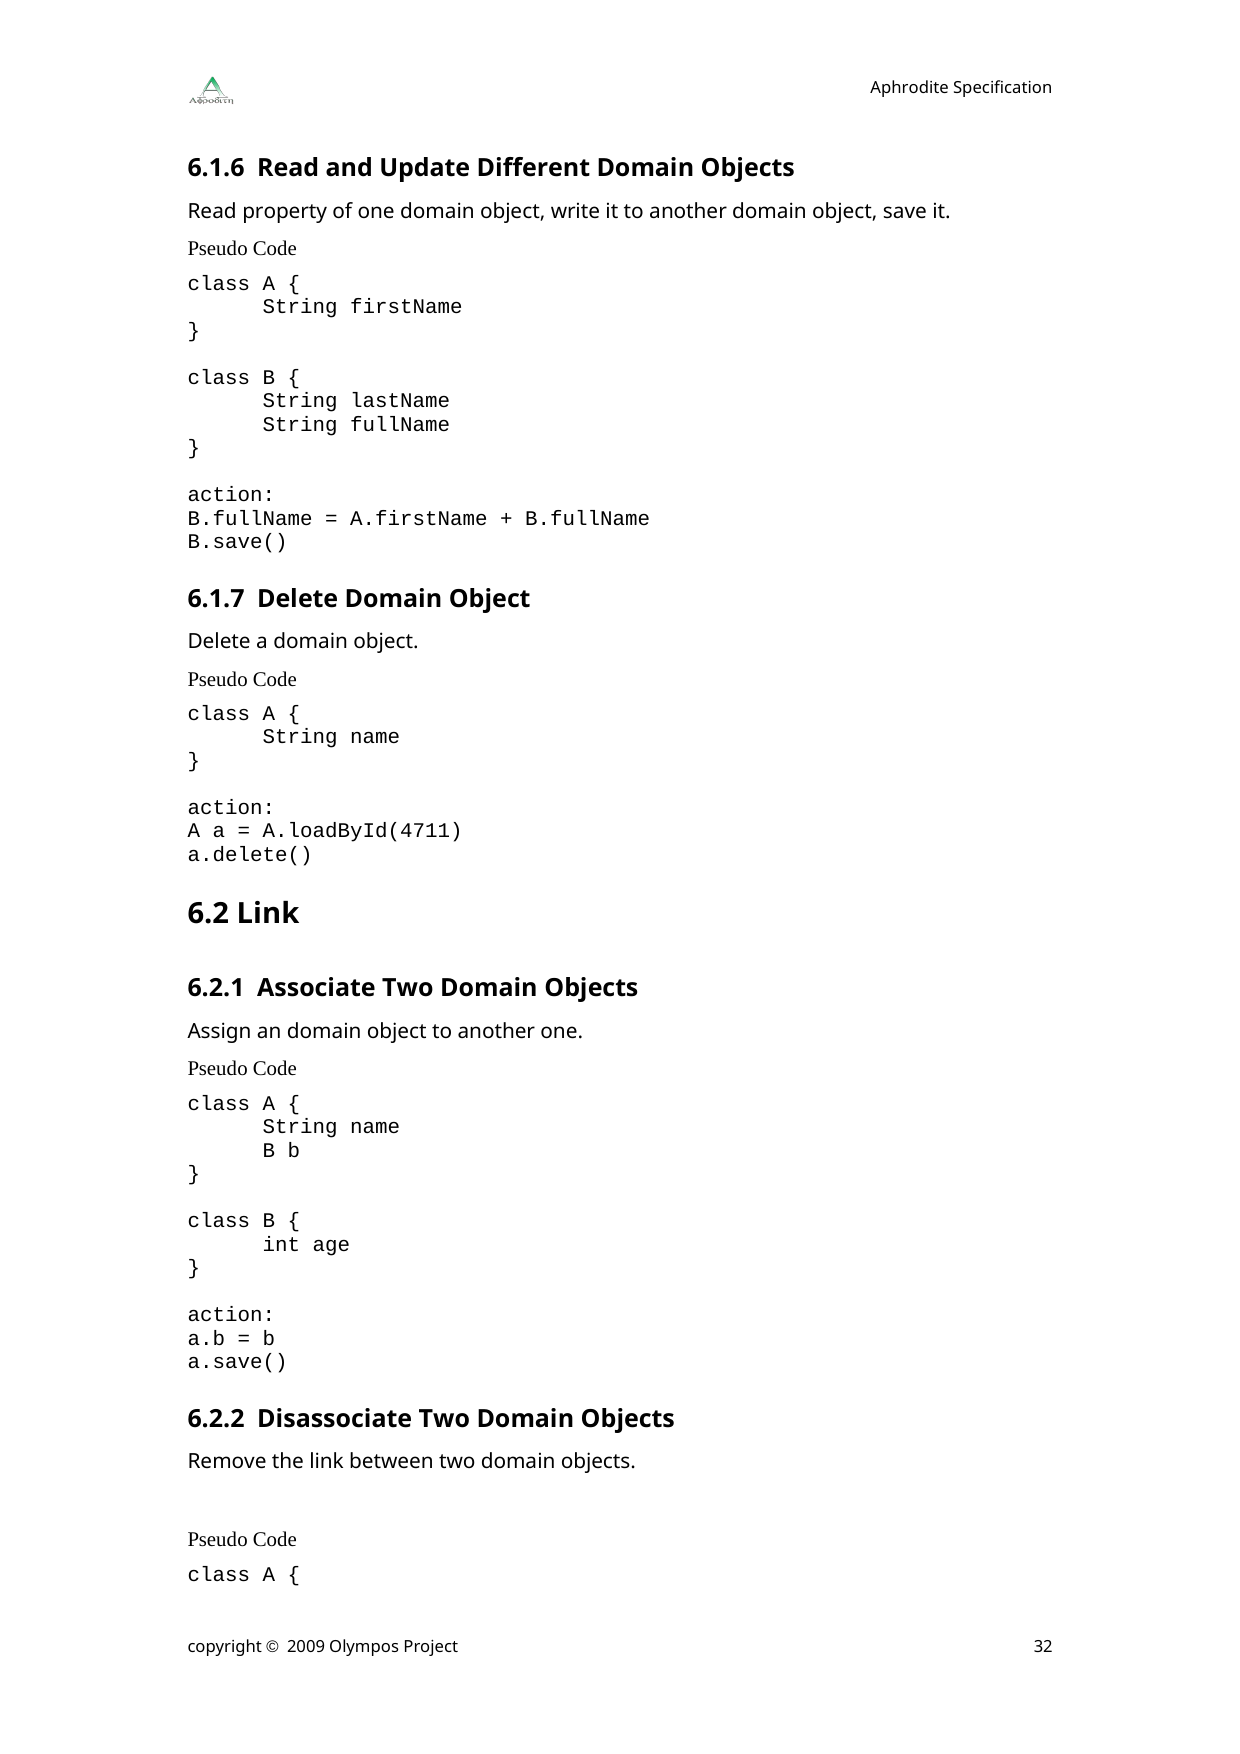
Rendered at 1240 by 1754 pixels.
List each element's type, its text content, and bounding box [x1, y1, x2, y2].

text String fullName [187, 414, 1052, 437]
text action: [187, 1304, 1052, 1328]
subtitle Link [187, 893, 1052, 932]
text B.fullName = A.firstName + B.fullName [187, 508, 1052, 532]
subtitle Read and Update Different Domain Objects [187, 150, 1052, 184]
text Assign an domain object to another one. [187, 1016, 1052, 1045]
text Delete a domain object. [187, 627, 1052, 655]
text action: [187, 797, 1052, 821]
text B b [187, 1140, 1052, 1163]
text } [187, 1163, 1052, 1187]
text a.save() [187, 1352, 1052, 1375]
text class A { [187, 703, 1052, 726]
picture [188, 76, 235, 105]
text Pseudo Code [187, 667, 1052, 690]
text } [187, 437, 1052, 461]
text String firstName [187, 296, 1052, 320]
text int age [187, 1234, 1052, 1257]
text a.delete() [187, 844, 1052, 868]
subtitle Associate Two Domain Objects [187, 970, 1052, 1004]
text class A { [187, 273, 1052, 296]
text Read property of one domain object, write it to another domain object, save it. [187, 196, 1052, 225]
text String name [187, 1116, 1052, 1140]
text class A { [187, 1093, 1052, 1116]
text Pseudo Code [187, 1528, 1052, 1551]
text class B { [187, 1210, 1052, 1234]
text B.save() [187, 532, 1052, 555]
text } [187, 750, 1052, 773]
subtitle Disassociate Two Domain Objects [187, 1400, 1052, 1434]
subtitle Delete Domain Object [187, 580, 1052, 614]
text Remove the link between two domain objects. [187, 1447, 1052, 1475]
text class B { [187, 367, 1052, 390]
text String name [187, 726, 1052, 750]
text Pseudo Code [187, 237, 1052, 260]
text Pseudo Code [187, 1057, 1052, 1080]
text } [187, 320, 1052, 343]
text class A { [187, 1564, 1052, 1587]
text } [187, 1257, 1052, 1281]
text action: [187, 484, 1052, 508]
text a.b = b [187, 1328, 1052, 1352]
text String lastName [187, 390, 1052, 414]
text A a = A.loadById(4711) [187, 821, 1052, 844]
